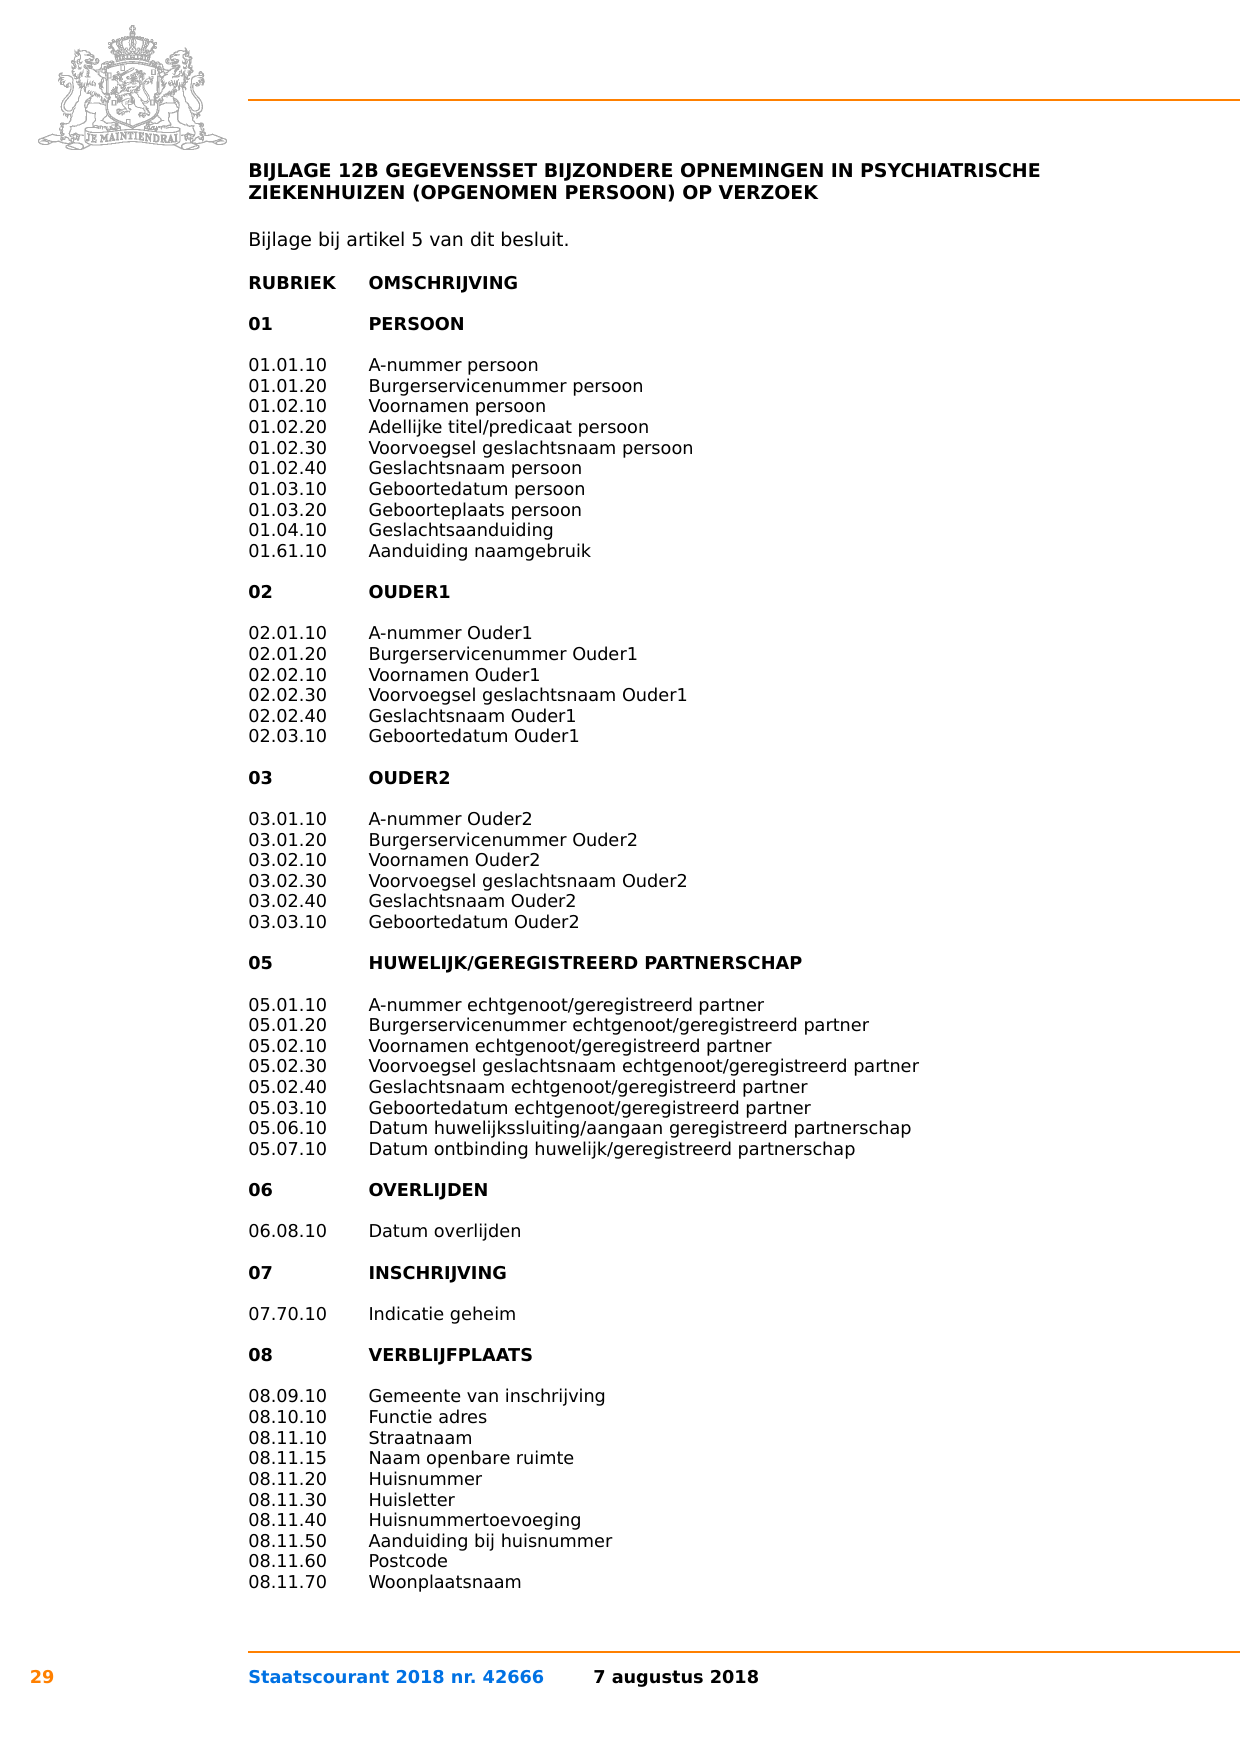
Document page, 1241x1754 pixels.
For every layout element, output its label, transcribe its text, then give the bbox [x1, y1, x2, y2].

table_cell [248, 1325, 362, 1345]
table_cell [248, 335, 362, 355]
table_cell [363, 788, 1163, 809]
table_cell Huisnummertoevoeging [363, 1510, 1163, 1531]
table_cell 07 [248, 1263, 362, 1283]
table_cell Burgerservicenummer Ouder2 [363, 830, 1163, 850]
table_cell 08.11.30 [248, 1490, 362, 1510]
table_cell 05.02.40 [248, 1077, 362, 1098]
table_cell 05.03.10 [248, 1098, 362, 1118]
table_cell 03.01.10 [248, 809, 362, 829]
table_cell [248, 933, 362, 953]
table_cell Burgerservicenummer Ouder1 [363, 644, 1163, 664]
table_cell Voorvoegsel geslachtsnaam Ouder1 [363, 685, 1163, 706]
table_cell [248, 747, 362, 768]
table_cell [248, 1160, 362, 1180]
table_cell Geboortedatum echtgenoot/geregistreerd partner [363, 1098, 1163, 1118]
table_cell 01.04.10 [248, 520, 362, 541]
table_cell VERBLIJFPLAATS [363, 1345, 1163, 1366]
table_cell Geboortedatum persoon [363, 479, 1163, 499]
subtitle BIJLAGE 12B GEGEVENSSET BIJZONDERE OPNEMINGEN IN PSYCHIATRISCHE ZIEKENHUIZEN (OPGENOMEN PERSOON) OP VERZOEK [248, 160, 1163, 204]
table_cell 01.02.10 [248, 396, 362, 417]
table_cell Datum ontbinding huwelijk/geregistreerd partnerschap [363, 1139, 1163, 1159]
table_cell 01.03.10 [248, 479, 362, 499]
table_cell Burgerservicenummer persoon [363, 376, 1163, 396]
table_cell [363, 1325, 1163, 1345]
table_cell 07.70.10 [248, 1304, 362, 1324]
table_cell Voornamen echtgenoot/geregistreerd partner [363, 1036, 1163, 1056]
table_cell [363, 1201, 1163, 1221]
table_cell Voorvoegsel geslachtsnaam Ouder2 [363, 871, 1163, 891]
table_cell Voorvoegsel geslachtsnaam persoon [363, 438, 1163, 458]
table_cell 05.07.10 [248, 1139, 362, 1159]
table_cell OUDER1 [363, 582, 1163, 603]
table_cell 08.09.10 [248, 1386, 362, 1407]
table_cell 01.02.40 [248, 458, 362, 479]
table_cell 08.11.40 [248, 1510, 362, 1531]
table_cell Gemeente van inschrijving [363, 1386, 1163, 1407]
table_cell [248, 1283, 362, 1304]
table_cell Burgerservicenummer echtgenoot/geregistreerd partner [363, 1015, 1163, 1036]
table_cell 05.02.30 [248, 1056, 362, 1077]
table_cell 05.01.20 [248, 1015, 362, 1036]
table_cell Voornamen persoon [363, 396, 1163, 417]
table_cell Straatnaam [363, 1428, 1163, 1448]
table_cell 01.02.30 [248, 438, 362, 458]
table_cell A-nummer persoon [363, 355, 1163, 376]
table_cell Voornamen Ouder1 [363, 665, 1163, 685]
table_cell Woonplaatsnaam [363, 1572, 1163, 1593]
table_cell Naam openbare ruimte [363, 1448, 1163, 1469]
table_cell OUDER2 [363, 768, 1163, 788]
table_cell Geslachtsnaam Ouder2 [363, 891, 1163, 912]
table_cell [363, 335, 1163, 355]
table_cell 02.01.20 [248, 644, 362, 664]
table_cell [363, 1160, 1163, 1180]
table_cell 03 [248, 768, 362, 788]
table_cell [363, 603, 1163, 623]
table_cell [363, 1283, 1163, 1304]
table_cell Postcode [363, 1551, 1163, 1572]
table_cell 08.10.10 [248, 1407, 362, 1428]
table_cell HUWELIJK/GEREGISTREERD PARTNERSCHAP [363, 953, 1163, 974]
table_cell 08.11.10 [248, 1428, 362, 1448]
table_cell 01 [248, 314, 362, 334]
table_cell [363, 561, 1163, 582]
table_cell 08.11.15 [248, 1448, 362, 1469]
table_cell [248, 1242, 362, 1263]
table_cell 06 [248, 1180, 362, 1201]
table_cell [248, 1366, 362, 1386]
table_cell 02.01.10 [248, 623, 362, 644]
table_cell A-nummer echtgenoot/geregistreerd partner [363, 995, 1163, 1015]
table_cell 08 [248, 1345, 362, 1366]
table_cell 01.01.20 [248, 376, 362, 396]
table_cell 02.02.30 [248, 685, 362, 706]
table_cell [363, 1242, 1163, 1263]
table_cell INSCHRIJVING [363, 1263, 1163, 1283]
table_cell [248, 1201, 362, 1221]
table_cell Indicatie geheim [363, 1304, 1163, 1324]
table_header RUBRIEK [248, 273, 362, 293]
table_cell 03.01.20 [248, 830, 362, 850]
table_cell 05.02.10 [248, 1036, 362, 1056]
table_cell 01.03.20 [248, 500, 362, 520]
text Bijlage bij artikel 5 van dit besluit. [248, 229, 1163, 251]
table_header OMSCHRIJVING [363, 273, 1163, 293]
table_cell 02 [248, 582, 362, 603]
table_cell 01.01.10 [248, 355, 362, 376]
table_cell Geslachtsnaam Ouder1 [363, 706, 1163, 726]
table_cell 05.06.10 [248, 1118, 362, 1139]
table_cell 03.02.10 [248, 850, 362, 871]
table_cell Huisletter [363, 1490, 1163, 1510]
table_cell 01.61.10 [248, 541, 362, 561]
table_cell Geboorteplaats persoon [363, 500, 1163, 520]
table_cell 03.02.40 [248, 891, 362, 912]
table_cell 05.01.10 [248, 995, 362, 1015]
table_cell Huisnummer [363, 1469, 1163, 1489]
table_cell 08.11.50 [248, 1531, 362, 1551]
table_cell 02.02.40 [248, 706, 362, 726]
table_cell A-nummer Ouder2 [363, 809, 1163, 829]
table_cell 03.03.10 [248, 912, 362, 933]
table_cell 03.02.30 [248, 871, 362, 891]
table_cell PERSOON [363, 314, 1163, 334]
table_cell [248, 603, 362, 623]
table_cell 06.08.10 [248, 1221, 362, 1242]
table_cell Aanduiding naamgebruik [363, 541, 1163, 561]
table_cell [363, 1366, 1163, 1386]
table_cell [363, 974, 1163, 994]
table_cell Adellijke titel/predicaat persoon [363, 417, 1163, 438]
table_cell Geboortedatum Ouder2 [363, 912, 1163, 933]
table_cell Geslachtsaanduiding [363, 520, 1163, 541]
table_cell 08.11.70 [248, 1572, 362, 1593]
table_cell 08.11.60 [248, 1551, 362, 1572]
table_cell [363, 747, 1163, 768]
table_cell [363, 933, 1163, 953]
table_cell OVERLIJDEN [363, 1180, 1163, 1201]
table_cell Datum overlijden [363, 1221, 1163, 1242]
table_cell 01.02.20 [248, 417, 362, 438]
table_cell Functie adres [363, 1407, 1163, 1428]
table_cell 02.02.10 [248, 665, 362, 685]
table_cell Aanduiding bij huisnummer [363, 1531, 1163, 1551]
table_cell Voornamen Ouder2 [363, 850, 1163, 871]
table_cell Geslachtsnaam persoon [363, 458, 1163, 479]
table_cell 02.03.10 [248, 726, 362, 747]
table_cell 05 [248, 953, 362, 974]
table_cell Geboortedatum Ouder1 [363, 726, 1163, 747]
table_cell [248, 561, 362, 582]
table_cell [363, 293, 1163, 314]
table_cell Geslachtsnaam echtgenoot/geregistreerd partner [363, 1077, 1163, 1098]
table_cell [248, 974, 362, 994]
table_cell Datum huwelijkssluiting/aangaan geregistreerd partnerschap [363, 1118, 1163, 1139]
table_cell 08.11.20 [248, 1469, 362, 1489]
table_cell [248, 788, 362, 809]
table_cell A-nummer Ouder1 [363, 623, 1163, 644]
picture [38, 25, 227, 150]
table_cell Voorvoegsel geslachtsnaam echtgenoot/geregistreerd partner [363, 1056, 1163, 1077]
table_cell [248, 293, 362, 314]
